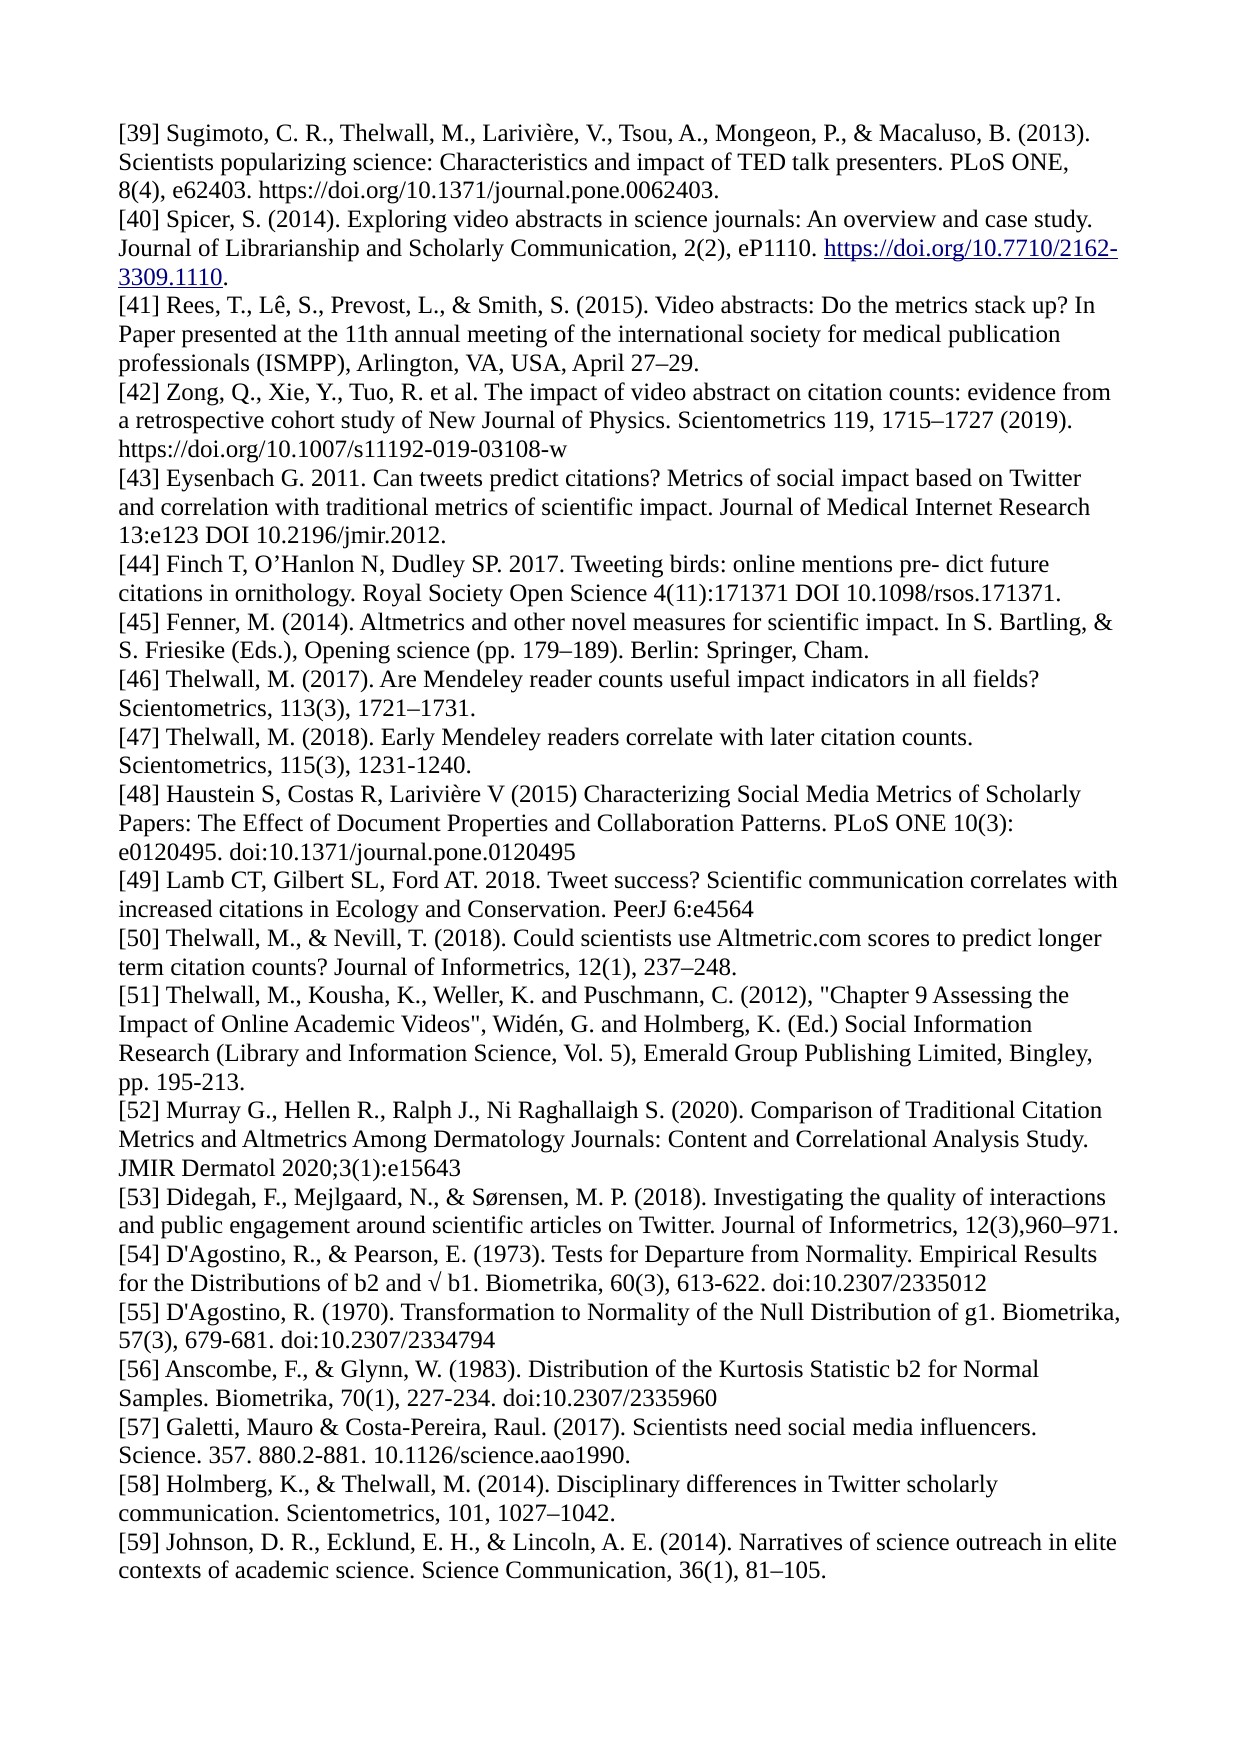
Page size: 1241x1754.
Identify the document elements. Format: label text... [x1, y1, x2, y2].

text [39] Sugimoto, C. R., Thelwall, M., Larivière, V., Tsou, A., Mongeon, P., & Macaluso, B. (2013). Scientists popularizing science: Characteristics and impact of TED talk presenters. PLoS ONE, 8(4), e62403. https://doi.org/10.1371/journal.pone.0062403. [118, 118, 1122, 204]
text [53] Didegah, F., Mejlgaard, N., & Sørensen, M. P. (2018). Investigating the quality of interactions and public engagement around scientific articles on Twitter. Journal of Informetrics, 12(3),960–971. [118, 1182, 1122, 1239]
text [50] Thelwall, M., & Nevill, T. (2018). Could scientists use Altmetric.com scores to predict longer term citation counts? Journal of Informetrics, 12(1), 237–248. [118, 923, 1122, 981]
text [47] Thelwall, M. (2018). Early Mendeley readers correlate with later citation counts. Scientometrics, 115(3), 1231-1240. [118, 722, 1122, 779]
text [59] Johnson, D. R., Ecklund, E. H., & Lincoln, A. E. (2014). Narratives of science outreach in elite contexts of academic science. Science Communication, 36(1), 81–105. [118, 1527, 1122, 1584]
text [46] Thelwall, M. (2017). Are Mendeley reader counts useful impact indicators in all fields? Scientometrics, 113(3), 1721–1731. [118, 664, 1122, 722]
text [45] Fenner, M. (2014). Altmetrics and other novel measures for scientific impact. In S. Bartling, & S. Friesike (Eds.), Opening science (pp. 179–189). Berlin: Springer, Cham. [118, 607, 1122, 664]
text [54] D'Agostino, R., & Pearson, E. (1973). Tests for Departure from Normality. Empirical Results for the Distributions of b2 and √ b1. Biometrika, 60(3), 613-622. doi:10.2307/2335012 [118, 1239, 1122, 1297]
text [56] Anscombe, F., & Glynn, W. (1983). Distribution of the Kurtosis Statistic b2 for Normal Samples. Biometrika, 70(1), 227-234. doi:10.2307/2335960 [118, 1354, 1122, 1412]
text [43] Eysenbach G. 2011. Can tweets predict citations? Metrics of social impact based on Twitter and correlation with traditional metrics of scientific impact. Journal of Medical Internet Research 13:e123 DOI 10.2196/jmir.2012. [118, 463, 1122, 549]
text [51] Thelwall, M., Kousha, K., Weller, K. and Puschmann, C. (2012), "Chapter 9 Assessing the Impact of Online Academic Videos", Widén, G. and Holmberg, K. (Ed.) Social Information Research (Library and Information Science, Vol. 5), Emerald Group Publishing Limited, Bingley, pp. 195-213. [118, 981, 1122, 1096]
text [40] Spicer, S. (2014). Exploring video abstracts in science journals: An overview and case study. Journal of Librarianship and Scholarly Communication, 2(2), eP1110. https://doi.org/10.7710/2162-3309.1110. [118, 204, 1122, 291]
text [55] D'Agostino, R. (1970). Transformation to Normality of the Null Distribution of g1. Biometrika, 57(3), 679-681. doi:10.2307/2334794 [118, 1297, 1122, 1354]
text [42] Zong, Q., Xie, Y., Tuo, R. et al. The impact of video abstract on citation counts: evidence from a retrospective cohort study of New Journal of Physics. Scientometrics 119, 1715–1727 (2019). https://doi.org/10.1007/s11192-019-03108-w [118, 377, 1122, 463]
text [41] Rees, T., Lê, S., Prevost, L., & Smith, S. (2015). Video abstracts: Do the metrics stack up? In Paper presented at the 11th annual meeting of the international society for medical publication professionals (ISMPP), Arlington, VA, USA, April 27–29. [118, 291, 1122, 377]
text [49] Lamb CT, Gilbert SL, Ford AT. 2018. Tweet success? Scientific communication correlates with increased citations in Ecology and Conservation. PeerJ 6:e4564 [118, 866, 1122, 923]
text [58] Holmberg, K., & Thelwall, M. (2014). Disciplinary differences in Twitter scholarly communication. Scientometrics, 101, 1027–1042. [118, 1469, 1122, 1527]
text [52] Murray G., Hellen R., Ralph J., Ni Raghallaigh S. (2020). Comparison of Traditional Citation Metrics and Altmetrics Among Dermatology Journals: Content and Correlational Analysis Study. JMIR Dermatol 2020;3(1):e15643 [118, 1096, 1122, 1182]
text [57] Galetti, Mauro & Costa-Pereira, Raul. (2017). Scientists need social media influencers. Science. 357. 880.2-881. 10.1126/science.aao1990. [118, 1412, 1122, 1469]
text [44] Finch T, O’Hanlon N, Dudley SP. 2017. Tweeting birds: online mentions pre- dict future citations in ornithology. Royal Society Open Science 4(11):171371 DOI 10.1098/rsos.171371. [118, 549, 1122, 607]
text [48] Haustein S, Costas R, Larivière V (2015) Characterizing Social Media Metrics of Scholarly Papers: The Effect of Document Properties and Collaboration Patterns. PLoS ONE 10(3): e0120495. doi:10.1371/journal.pone.0120495 [118, 779, 1122, 866]
